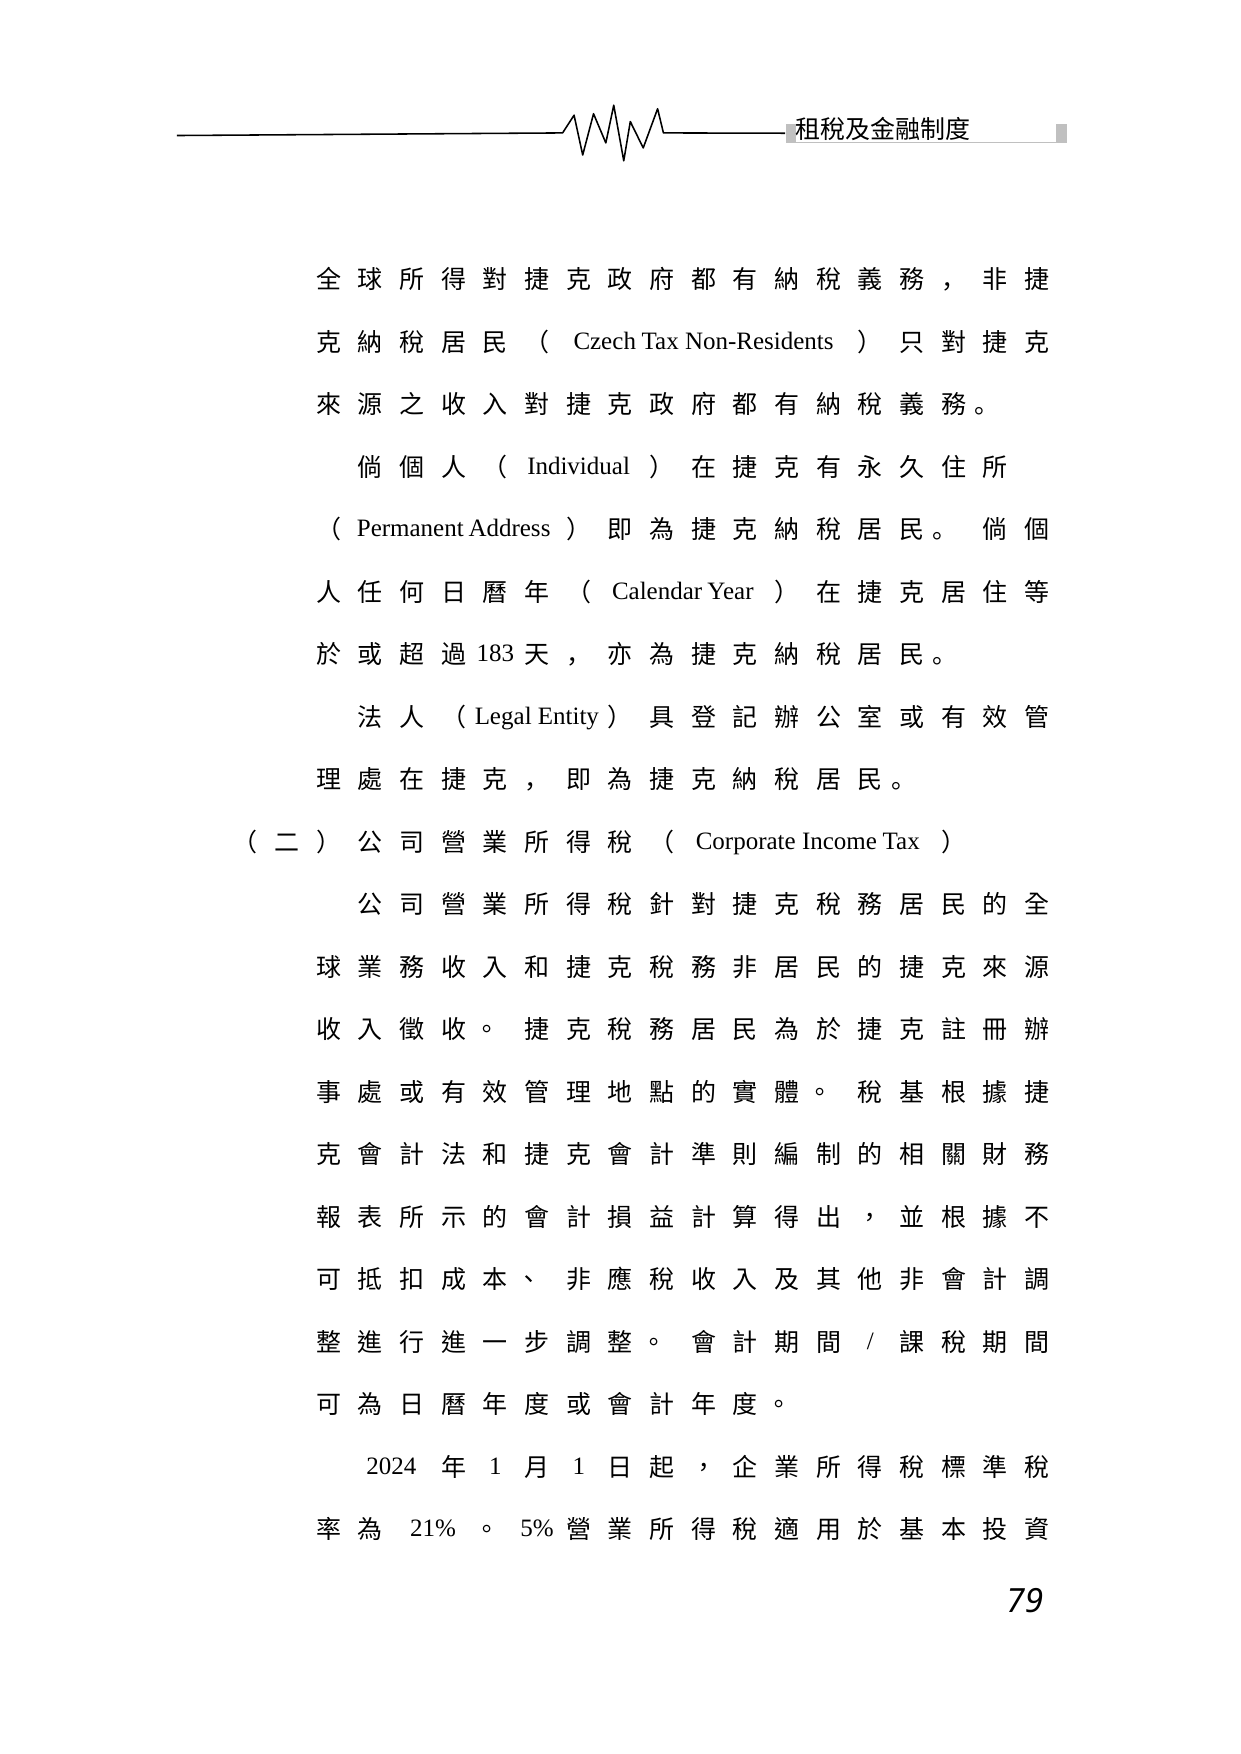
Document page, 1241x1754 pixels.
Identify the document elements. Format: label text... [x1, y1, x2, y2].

text 倘個人（Individual）在捷克有永久住所（Permanent Address）即為捷克納稅居民。倘個人任何日曆年（Calendar Year）在捷克居住等於或超過183天，亦為捷克納稅居民。 [281, 424, 1058, 674]
text 2024年1月1日起，企業所得稅標準稅率為21%。5%營業所得稅適用於基本投資 [281, 1424, 1058, 1549]
text 全球所得對捷克政府都有納稅義務，非捷克納稅居民（Czech Tax Non-Residents）只對捷克來源之收入對捷克政府都有納稅義務。 [281, 236, 1058, 424]
text 公司營業所得稅針對捷克稅務居民的全球業務收入和捷克稅務非居民的捷克來源收入徵收。捷克稅務居民為於捷克註冊辦事處或有效管理地點的實體。稅基根據捷克會計法和捷克會計準則編制的相關財務報表所示的會計損益計算得出，並根據不可抵扣成本、非應稅收入及其他非會計調整進行進一步調整。會計期間/課稅期間可為日曆年度或會計年度。 [281, 861, 1058, 1424]
text 法人（Legal Entity）具登記辦公室或有效管理處在捷克，即為捷克納稅居民。 [281, 674, 1058, 799]
text （二）公司營業所得稅（Corporate Income Tax） [207, 799, 1058, 861]
